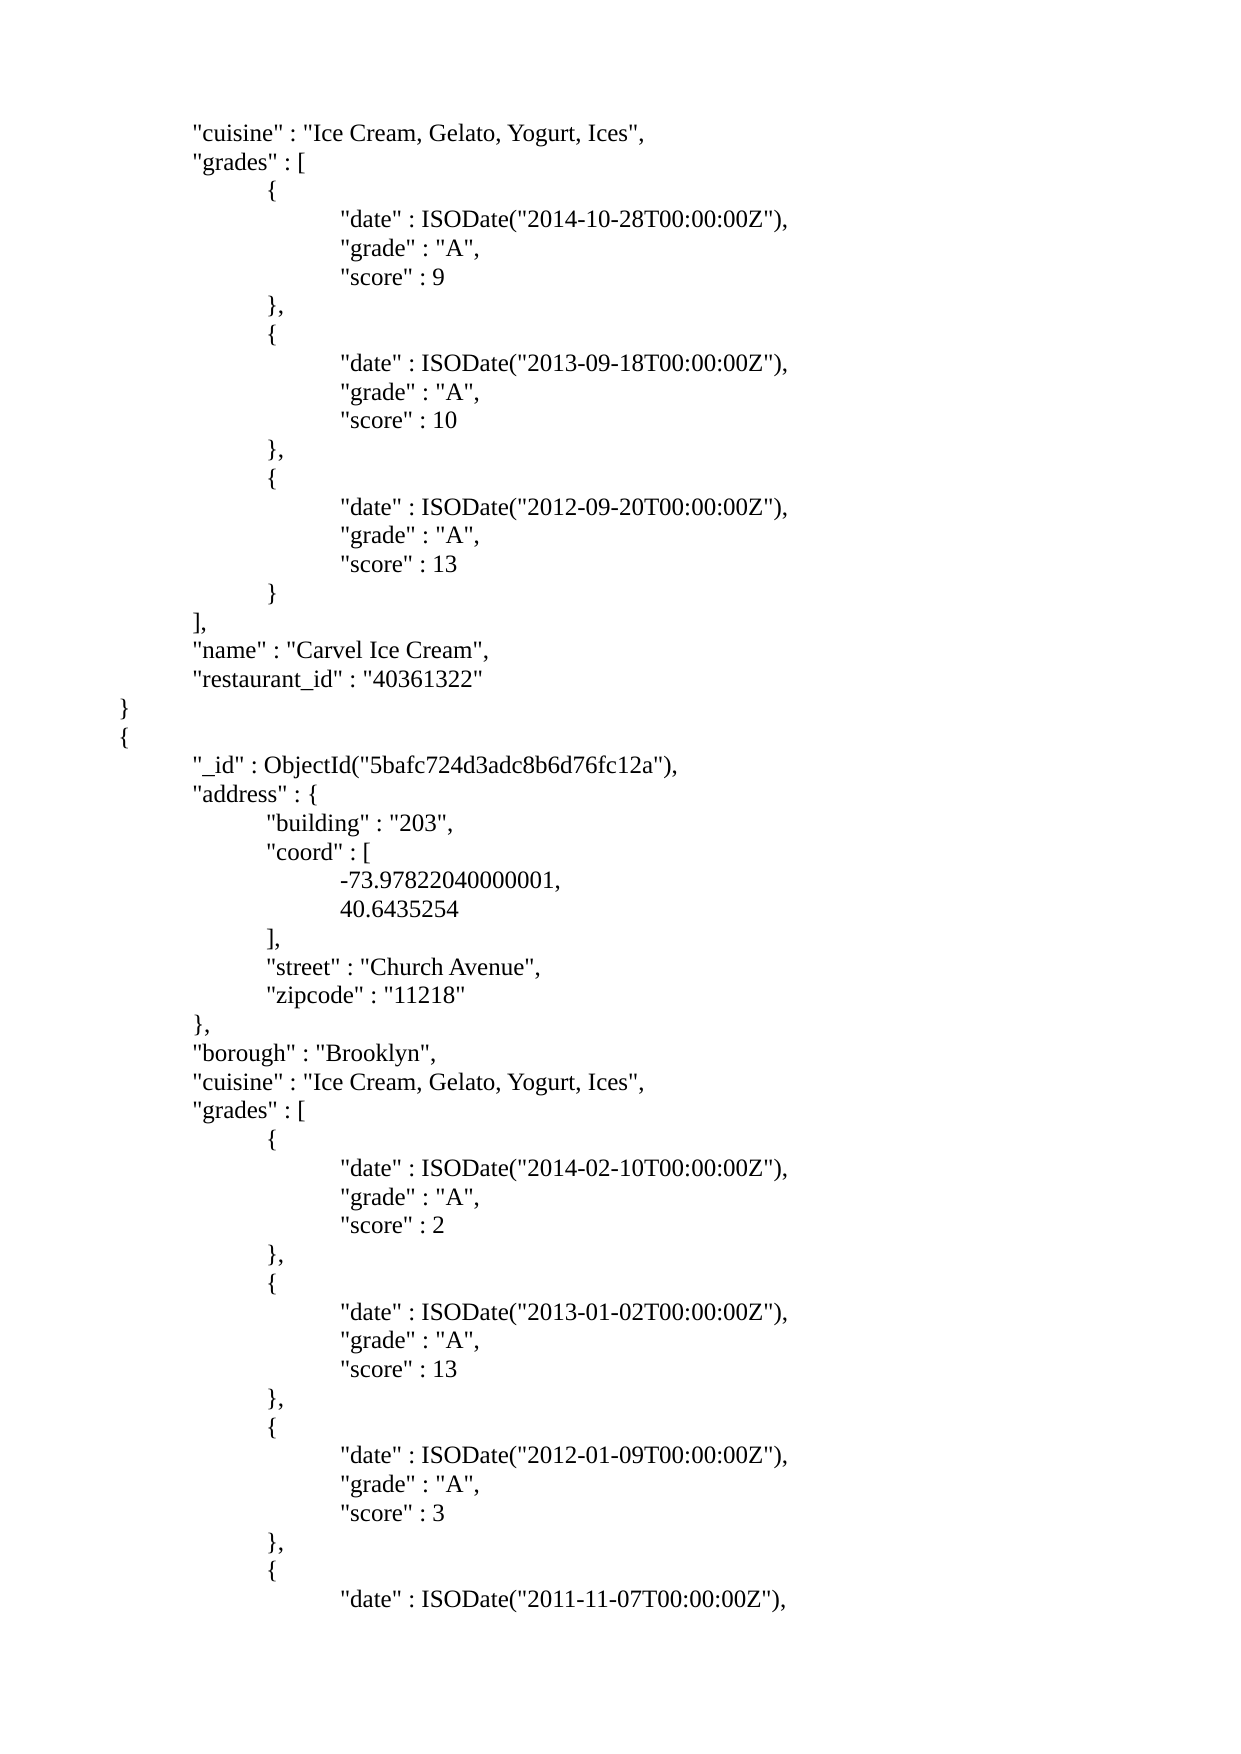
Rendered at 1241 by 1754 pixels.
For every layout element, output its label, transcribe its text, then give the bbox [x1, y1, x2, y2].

text "grades" : [ [118, 147, 1122, 176]
text "date" : ISODate("2013-01-02T00:00:00Z"), [118, 1297, 1122, 1326]
text }, [118, 434, 1122, 463]
text "grade" : "A", [118, 1326, 1122, 1354]
text "score" : 13 [118, 1354, 1122, 1383]
text "date" : ISODate("2011-11-07T00:00:00Z"), [118, 1584, 1122, 1613]
text { [118, 463, 1122, 492]
text "zipcode" : "11218" [118, 981, 1122, 1009]
text -73.97822040000001, [118, 866, 1122, 894]
text "score" : 13 [118, 549, 1122, 578]
text "grade" : "A", [118, 1469, 1122, 1498]
text "date" : ISODate("2013-09-18T00:00:00Z"), [118, 348, 1122, 377]
text { [118, 319, 1122, 348]
text } [118, 578, 1122, 607]
text "street" : "Church Avenue", [118, 952, 1122, 981]
text "grade" : "A", [118, 1182, 1122, 1211]
text { [118, 1556, 1122, 1584]
text "score" : 3 [118, 1498, 1122, 1527]
text "borough" : "Brooklyn", [118, 1038, 1122, 1067]
text "grade" : "A", [118, 377, 1122, 406]
text }, [118, 1239, 1122, 1268]
text "restaurant_id" : "40361322" [118, 664, 1122, 693]
text { [118, 1412, 1122, 1441]
text { [118, 722, 1122, 751]
text "grades" : [ [118, 1096, 1122, 1124]
text "date" : ISODate("2014-10-28T00:00:00Z"), [118, 204, 1122, 233]
text 40.6435254 [118, 894, 1122, 923]
text { [118, 176, 1122, 204]
text "cuisine" : "Ice Cream, Gelato, Yogurt, Ices", [118, 1067, 1122, 1096]
text "date" : ISODate("2012-01-09T00:00:00Z"), [118, 1441, 1122, 1469]
text "date" : ISODate("2012-09-20T00:00:00Z"), [118, 492, 1122, 521]
text { [118, 1268, 1122, 1297]
text "date" : ISODate("2014-02-10T00:00:00Z"), [118, 1153, 1122, 1182]
text }, [118, 1527, 1122, 1556]
text "cuisine" : "Ice Cream, Gelato, Yogurt, Ices", [118, 118, 1122, 147]
text "score" : 9 [118, 262, 1122, 291]
text ], [118, 923, 1122, 952]
text "address" : { [118, 779, 1122, 808]
text "coord" : [ [118, 837, 1122, 866]
text "grade" : "A", [118, 521, 1122, 549]
text "name" : "Carvel Ice Cream", [118, 636, 1122, 664]
text "_id" : ObjectId("5bafc724d3adc8b6d76fc12a"), [118, 751, 1122, 779]
text }, [118, 1383, 1122, 1412]
text "score" : 10 [118, 406, 1122, 434]
text "score" : 2 [118, 1211, 1122, 1239]
text }, [118, 291, 1122, 319]
text }, [118, 1009, 1122, 1038]
text "grade" : "A", [118, 233, 1122, 262]
text } [118, 693, 1122, 722]
text { [118, 1124, 1122, 1153]
text ], [118, 607, 1122, 636]
text "building" : "203", [118, 808, 1122, 837]
